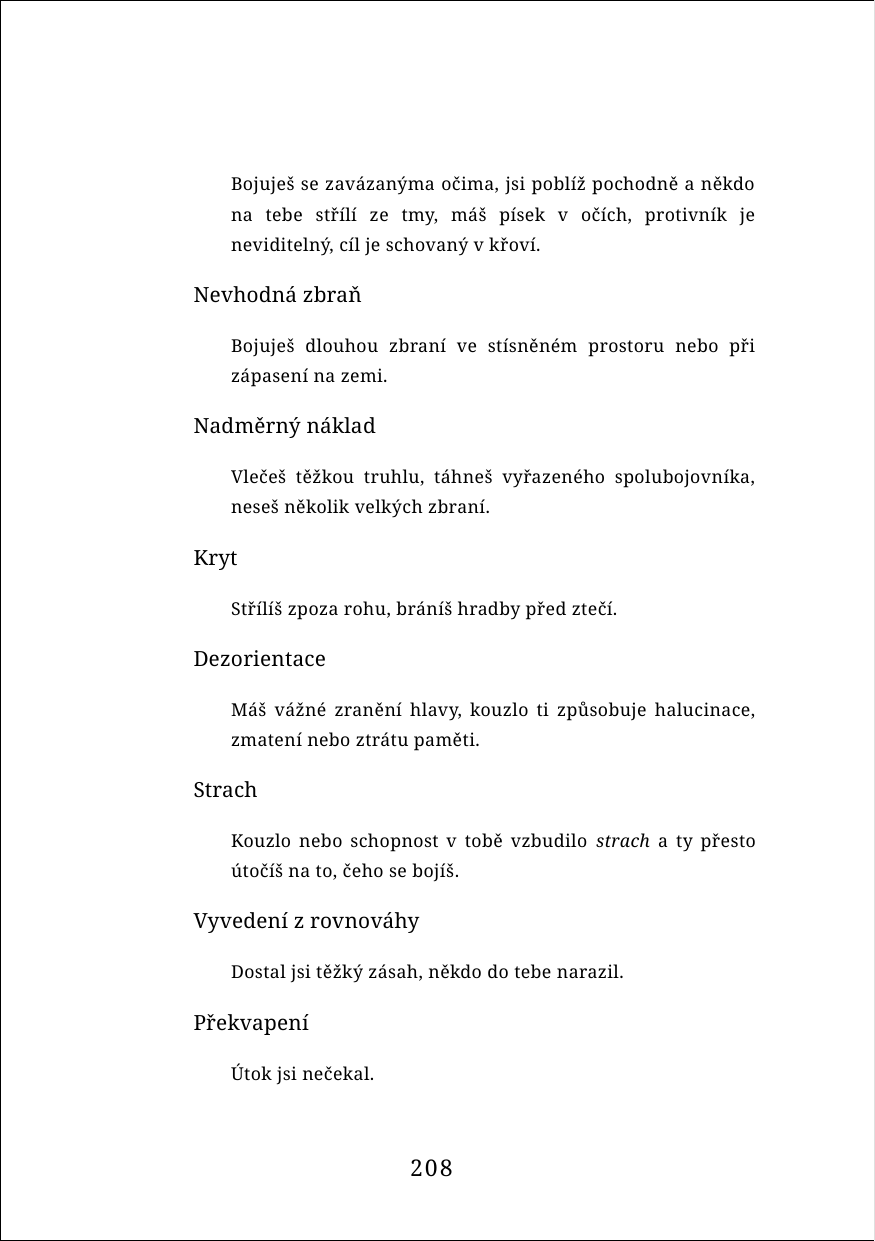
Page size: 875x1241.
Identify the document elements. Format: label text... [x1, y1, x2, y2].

list Bojuješ se zavázanýma očima, jsi poblíž pochodně a někdo na tebe střílí ze tmy, máš písek v očích, protivník je neviditelný, cíl je schovaný v křoví. [193, 172, 756, 256]
list Dostal jsi těžký zásah, někdo do tebe narazil. [193, 960, 756, 984]
list Střílíš zpoza rohu, bráníš hradby před ztečí. [193, 596, 756, 620]
list Útok jsi nečekal. [193, 1061, 756, 1085]
list Vlečeš těžkou truhlu, táhneš vyřazeného spolubojovníka, neseš několik velkých zbraní. [193, 465, 756, 519]
list Nadměrný náklad [156, 411, 756, 440]
list Kouzlo nebo schopnost v tobě vzbudilo strach a ty přesto útočíš na to, čeho se bojíš. [193, 828, 756, 883]
list Strach [156, 775, 756, 804]
list Překvapení [156, 1008, 756, 1036]
list Vyvedení z rovnováhy [156, 907, 756, 935]
list Máš vážné zranění hlavy, kouzlo ti způsobuje halucinace, zmatení nebo ztrátu paměti. [193, 697, 756, 752]
list Dezorientace [156, 644, 756, 672]
list Nevhodná zbraň [156, 280, 756, 308]
list Bojuješ dlouhou zbraní ve stísněném prostoru nebo při zápasení na zemi. [193, 333, 756, 388]
list Kryt [156, 543, 756, 571]
